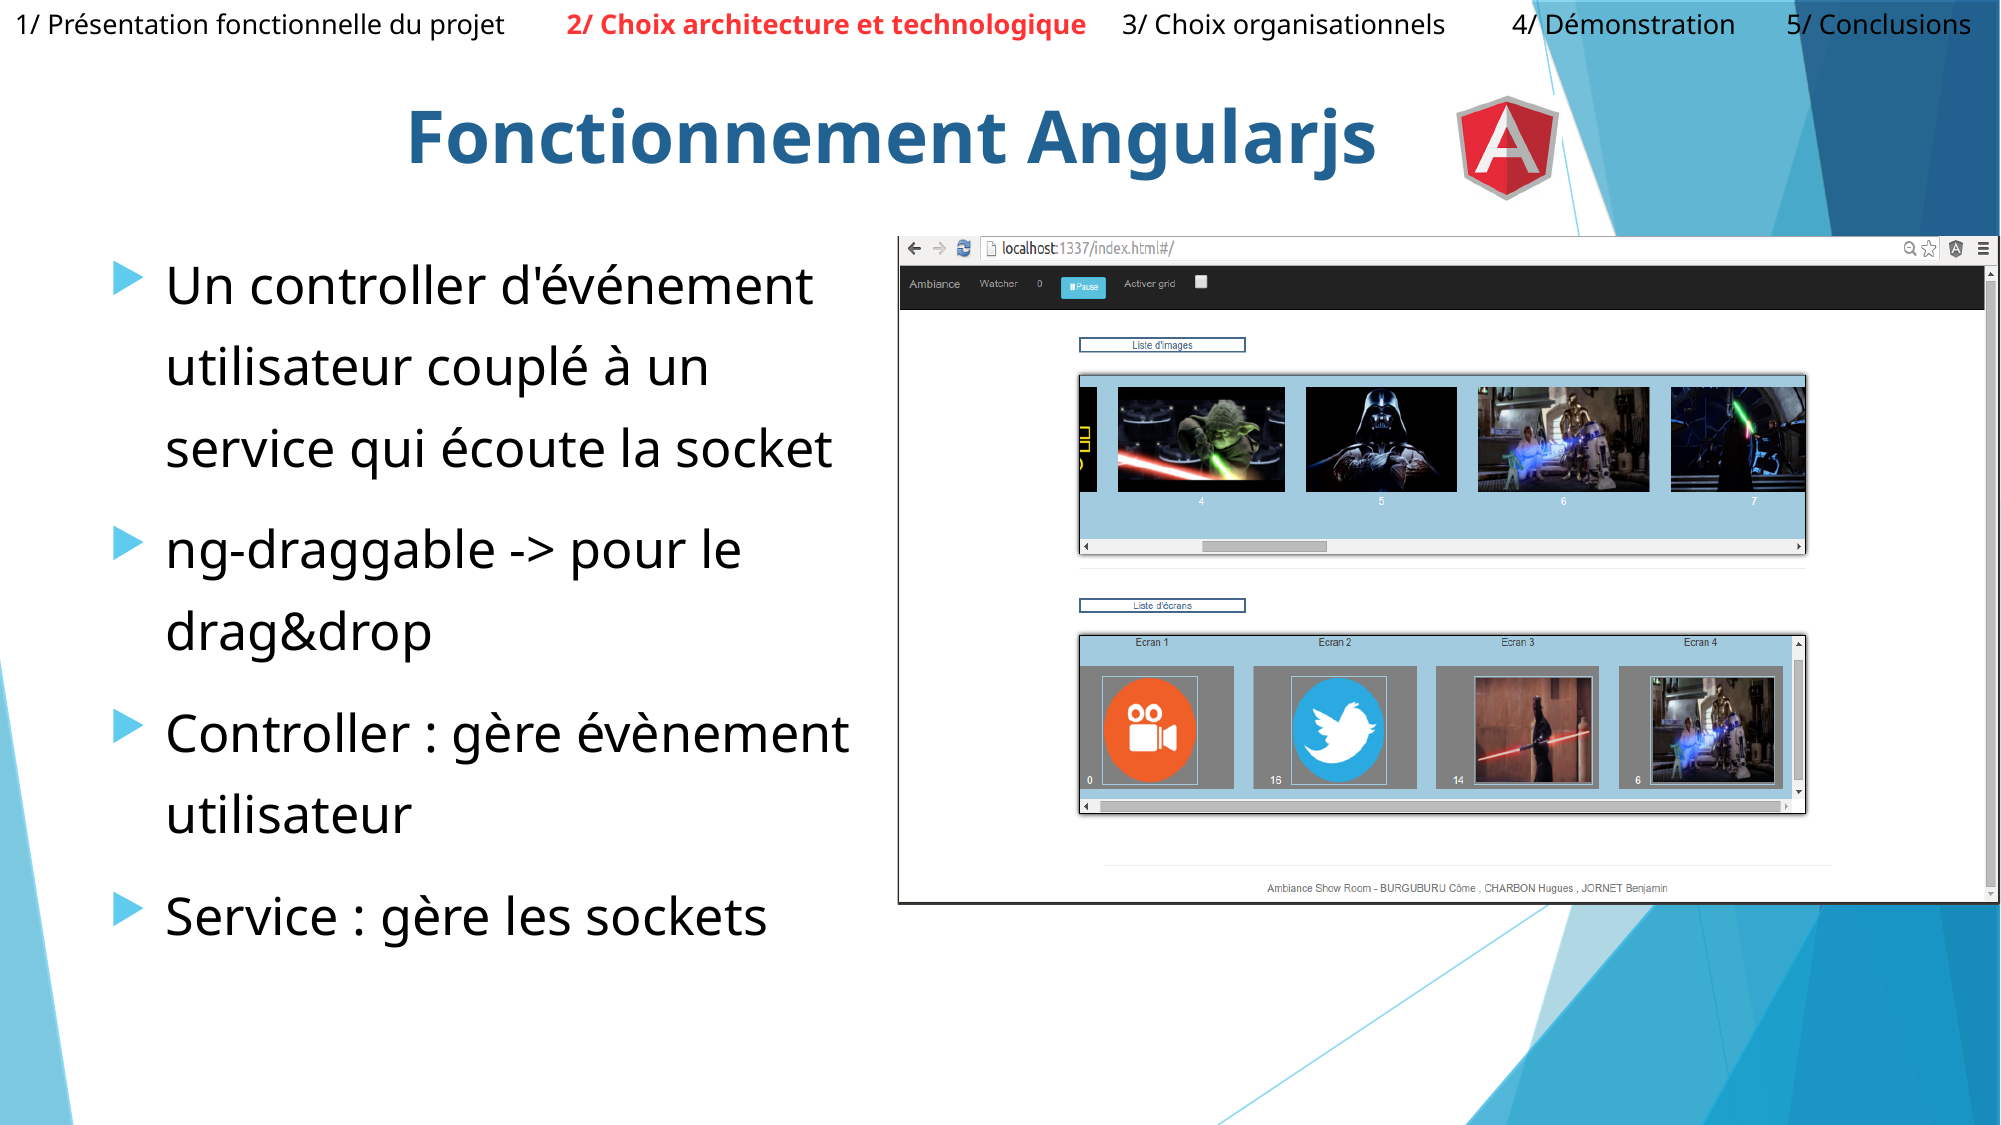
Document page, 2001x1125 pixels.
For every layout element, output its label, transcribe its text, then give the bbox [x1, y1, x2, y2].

text_box 1/ Présentation fonctionnelle du projet 2/ Choix architecture et technologique 3/ Choix organisationnels 4/ Démonstration 5/ Conclusions [0, 0, 2000, 48]
picture [1452, 95, 1562, 201]
picture [897, 236, 2001, 905]
list Un controller d'événement utilisateur couplé à un service qui écoute la socket ng-draggable -> pour le drag&drop Controller : gère évènement utilisateur Service : gère les sockets [94, 201, 875, 1125]
list Fonctionnement Angularjs [94, 82, 1689, 201]
